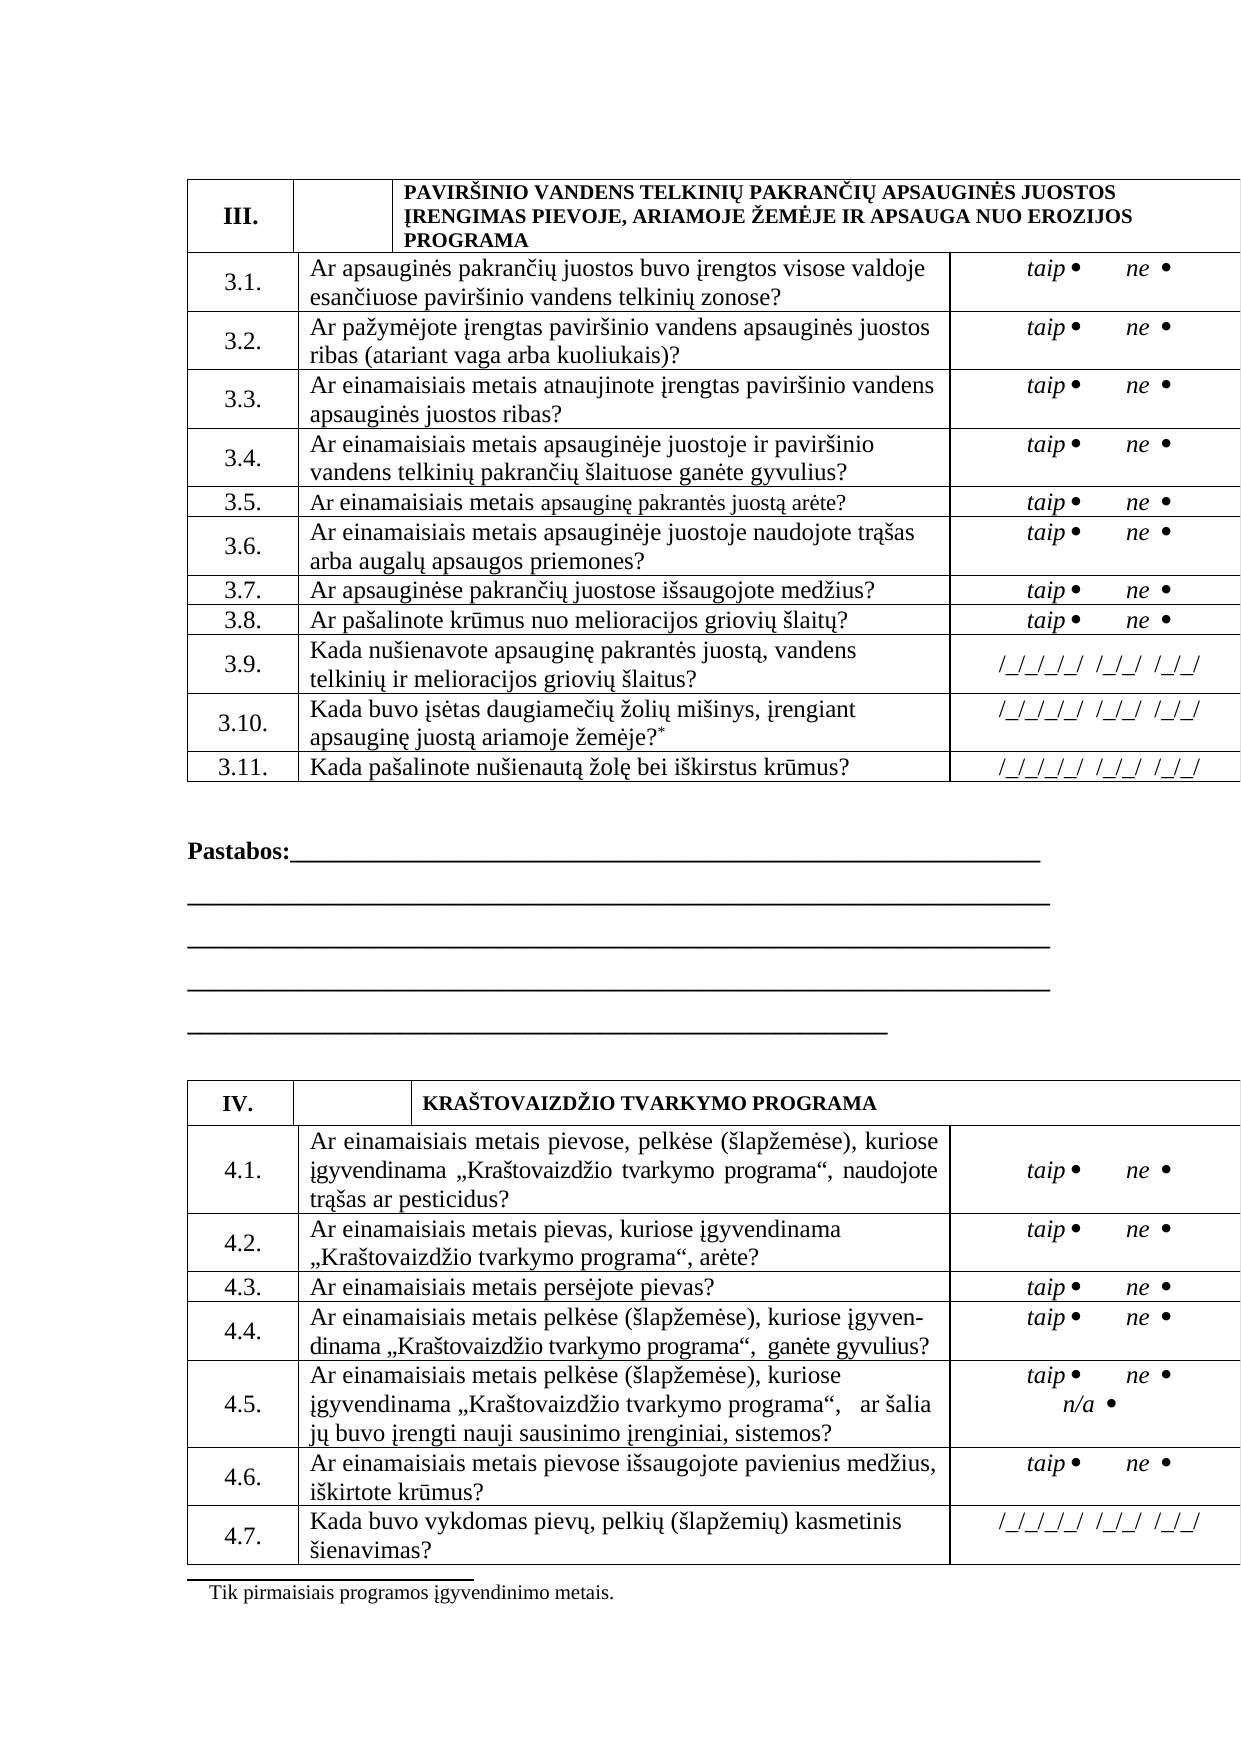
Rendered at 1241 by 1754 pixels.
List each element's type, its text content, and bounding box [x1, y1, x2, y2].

table_cell taip  ne  [951, 429, 1240, 486]
table_cell 3.8. [188, 605, 298, 634]
table_header KRAŠTOVAIZDŽIO TVARKYMO PROGRAMA [412, 1081, 1240, 1125]
table_cell taip  ne  [951, 1214, 1240, 1271]
table_cell taip  ne  [951, 370, 1240, 428]
table_cell Ar einamaisiais metais apsauginėje juostoje ir paviršinio vandens telkinių pakrančių šlaituose ganėte gyvulius? [299, 429, 949, 486]
table_cell /_/_/_/_/ /_/_/ /_/_/ [951, 1506, 1240, 1564]
table_header [294, 180, 392, 252]
table_cell /_/_/_/_/ /_/_/ /_/_/ [951, 635, 1240, 693]
table_cell /_/_/_/_/ /_/_/ /_/_/ [951, 694, 1240, 751]
table_cell 3.10. [188, 694, 298, 751]
table_cell 4.1. [188, 1126, 298, 1213]
table_cell 3.7. [188, 576, 298, 604]
table_cell Ar pažymėjote įrengtas paviršinio vandens apsauginės juostos ribas (atariant vaga arba kuoliukais)? [299, 312, 949, 369]
table_cell 3.2. [188, 312, 298, 369]
table_cell Ar einamaisiais metais apsauginėje juostoje naudojote trąšas arba augalų apsaugos priemones? [299, 517, 949, 574]
table_cell 4.2. [188, 1214, 298, 1271]
table_cell 4.4. [188, 1302, 298, 1359]
table_cell Ar einamaisiais metais pievas, kuriose įgyvendinama „Kraštovaizdžio tvarkymo programa“, arėte? [299, 1214, 949, 1271]
table_cell taip  ne  [951, 1302, 1240, 1359]
table_cell taip  ne  [951, 312, 1240, 369]
table_cell 4.3. [188, 1272, 298, 1301]
text Pastabos:___________________________________________________________________________________________________________________________________________________________________________________________________________________________________________________________________________________________________________________________________ [187, 836, 1053, 1037]
table_cell taip  ne  [951, 605, 1240, 634]
table_cell taip  ne  [951, 1448, 1240, 1505]
table_cell Kada pašalinote nušienautą žolę bei iškirstus krūmus? [299, 752, 949, 781]
table_cell 4.6. [188, 1448, 298, 1505]
table_cell 3.4. [188, 429, 298, 486]
table_cell 3.3. [188, 370, 298, 428]
table_cell 3.6. [188, 517, 298, 574]
table_header IV. [188, 1081, 293, 1125]
table_cell Kada nušienavote apsauginę pakrantės juostą, vandens telkinių ir melioracijos griovių šlaitus? [299, 635, 949, 693]
table_cell taip  ne  n/a  [951, 1361, 1240, 1447]
table_cell taip  ne  [951, 576, 1240, 604]
table_cell Ar einamaisiais metais persėjote pievas? [299, 1272, 949, 1301]
table_cell 3.11. [188, 752, 298, 781]
table_cell 3.1. [188, 253, 298, 311]
table_cell Kada buvo įsėtas daugiamečių žolių mišinys, įrengiant apsauginę juostą ariamoje žemėje?* [299, 694, 949, 751]
table_cell taip  ne  [951, 1126, 1240, 1213]
table_cell 4.7. [188, 1506, 298, 1564]
table_cell Ar einamaisiais metais pelkėse (šlapžemėse), kuriose įgyven-dinama „Kraštovaizdžio tvarkymo programa“, ganėte gyvulius? [299, 1302, 949, 1359]
table_header PAVIRŠINIO VANDENS TELKINIŲ PAKRANČIŲ APSAUGINĖS JUOSTOS ĮRENGIMAS PIEVOJE, ARIAMOJE ŽEMĖJE IR APSAUGA NUO EROZIJOS PROGRAMA [393, 180, 1240, 252]
table_cell Ar einamaisiais metais apsauginę pakrantės juostą arėte? [299, 487, 949, 516]
table_header III. [188, 180, 293, 252]
table_cell Ar pašalinote krūmus nuo melioracijos griovių šlaitų? [299, 605, 949, 634]
table_cell taip  ne  [951, 1272, 1240, 1301]
table_cell /_/_/_/_/ /_/_/ /_/_/ [951, 752, 1240, 781]
table_cell 3.5. [188, 487, 298, 516]
table_cell Ar einamaisiais metais pievose, pelkėse (šlapžemėse), kuriose įgyvendinama „Kraštovaizdžio tvarkymo programa“, naudojote trąšas ar pesticidus? [299, 1126, 949, 1213]
table_header [294, 1081, 411, 1125]
table_cell Kada buvo vykdomas pievų, pelkių (šlapžemių) kasmetinis šienavimas? [299, 1506, 949, 1564]
table_cell 4.5. [188, 1361, 298, 1447]
table_cell taip  ne  [951, 487, 1240, 516]
table_cell Ar einamaisiais metais atnaujinote įrengtas paviršinio vandens apsauginės juostos ribas? [299, 370, 949, 428]
table_cell Ar apsauginės pakrančių juostos buvo įrengtos visose valdoje esančiuose paviršinio vandens telkinių zonose? [299, 253, 949, 311]
table_cell Ar einamaisiais metais pelkėse (šlapžemėse), kuriose įgyvendinama „Kraštovaizdžio tvarkymo programa“, ar šalia jų buvo įrengti nauji sausinimo įrenginiai, sistemos? [299, 1361, 949, 1447]
table_cell Ar einamaisiais metais pievose išsaugojote pavienius medžius, iškirtote krūmus? [299, 1448, 949, 1505]
table_cell Ar apsauginėse pakrančių juostose išsaugojote medžius? [299, 576, 949, 604]
table_cell taip  ne  [951, 253, 1240, 311]
table_cell 3.9. [188, 635, 298, 693]
table_cell taip  ne  [951, 517, 1240, 574]
